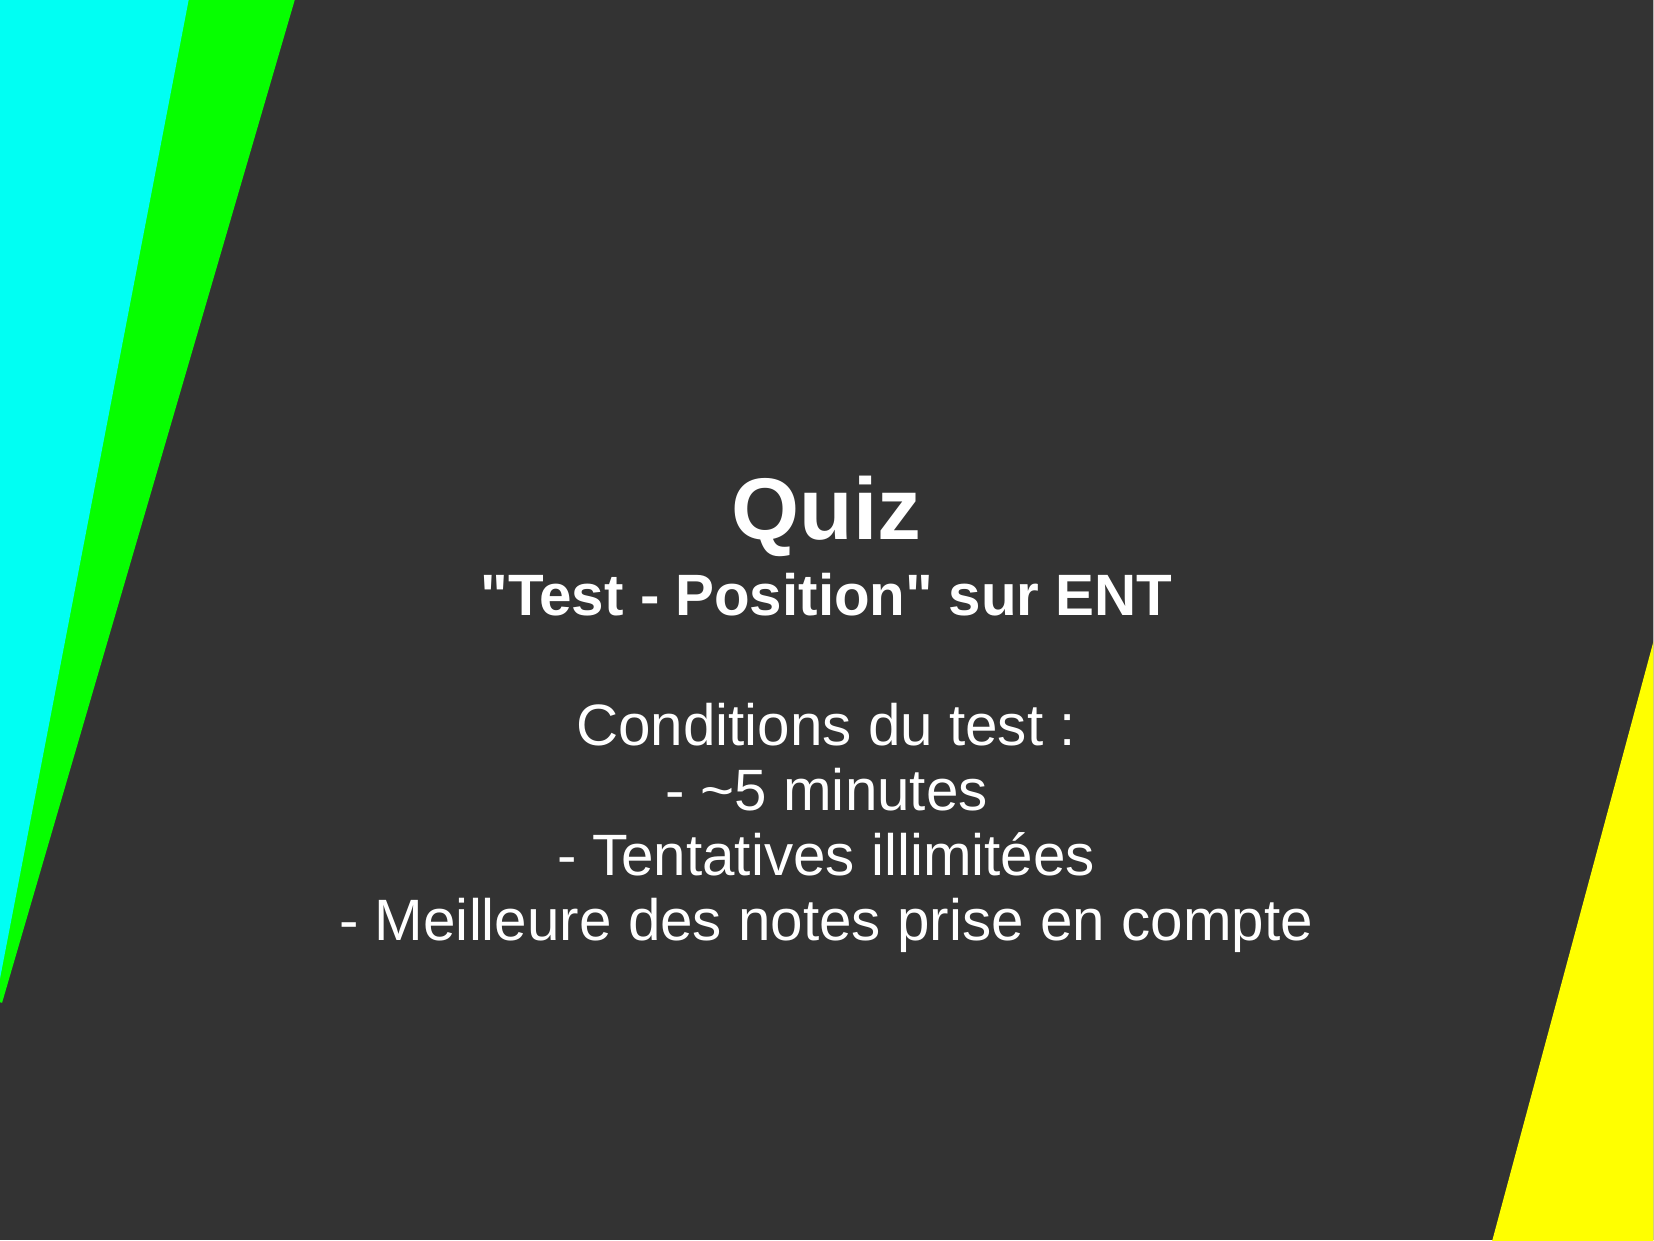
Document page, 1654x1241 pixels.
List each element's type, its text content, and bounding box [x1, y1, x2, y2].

title "Test - Position" sur ENT Conditions du test : - ~5 minutes - Tentatives illimitées - Meilleure des notes prise en compte [31, 562, 1622, 953]
text_box [1492, 639, 1654, 1241]
title Quiz [81, 460, 1622, 562]
text_box [0, 0, 295, 1003]
